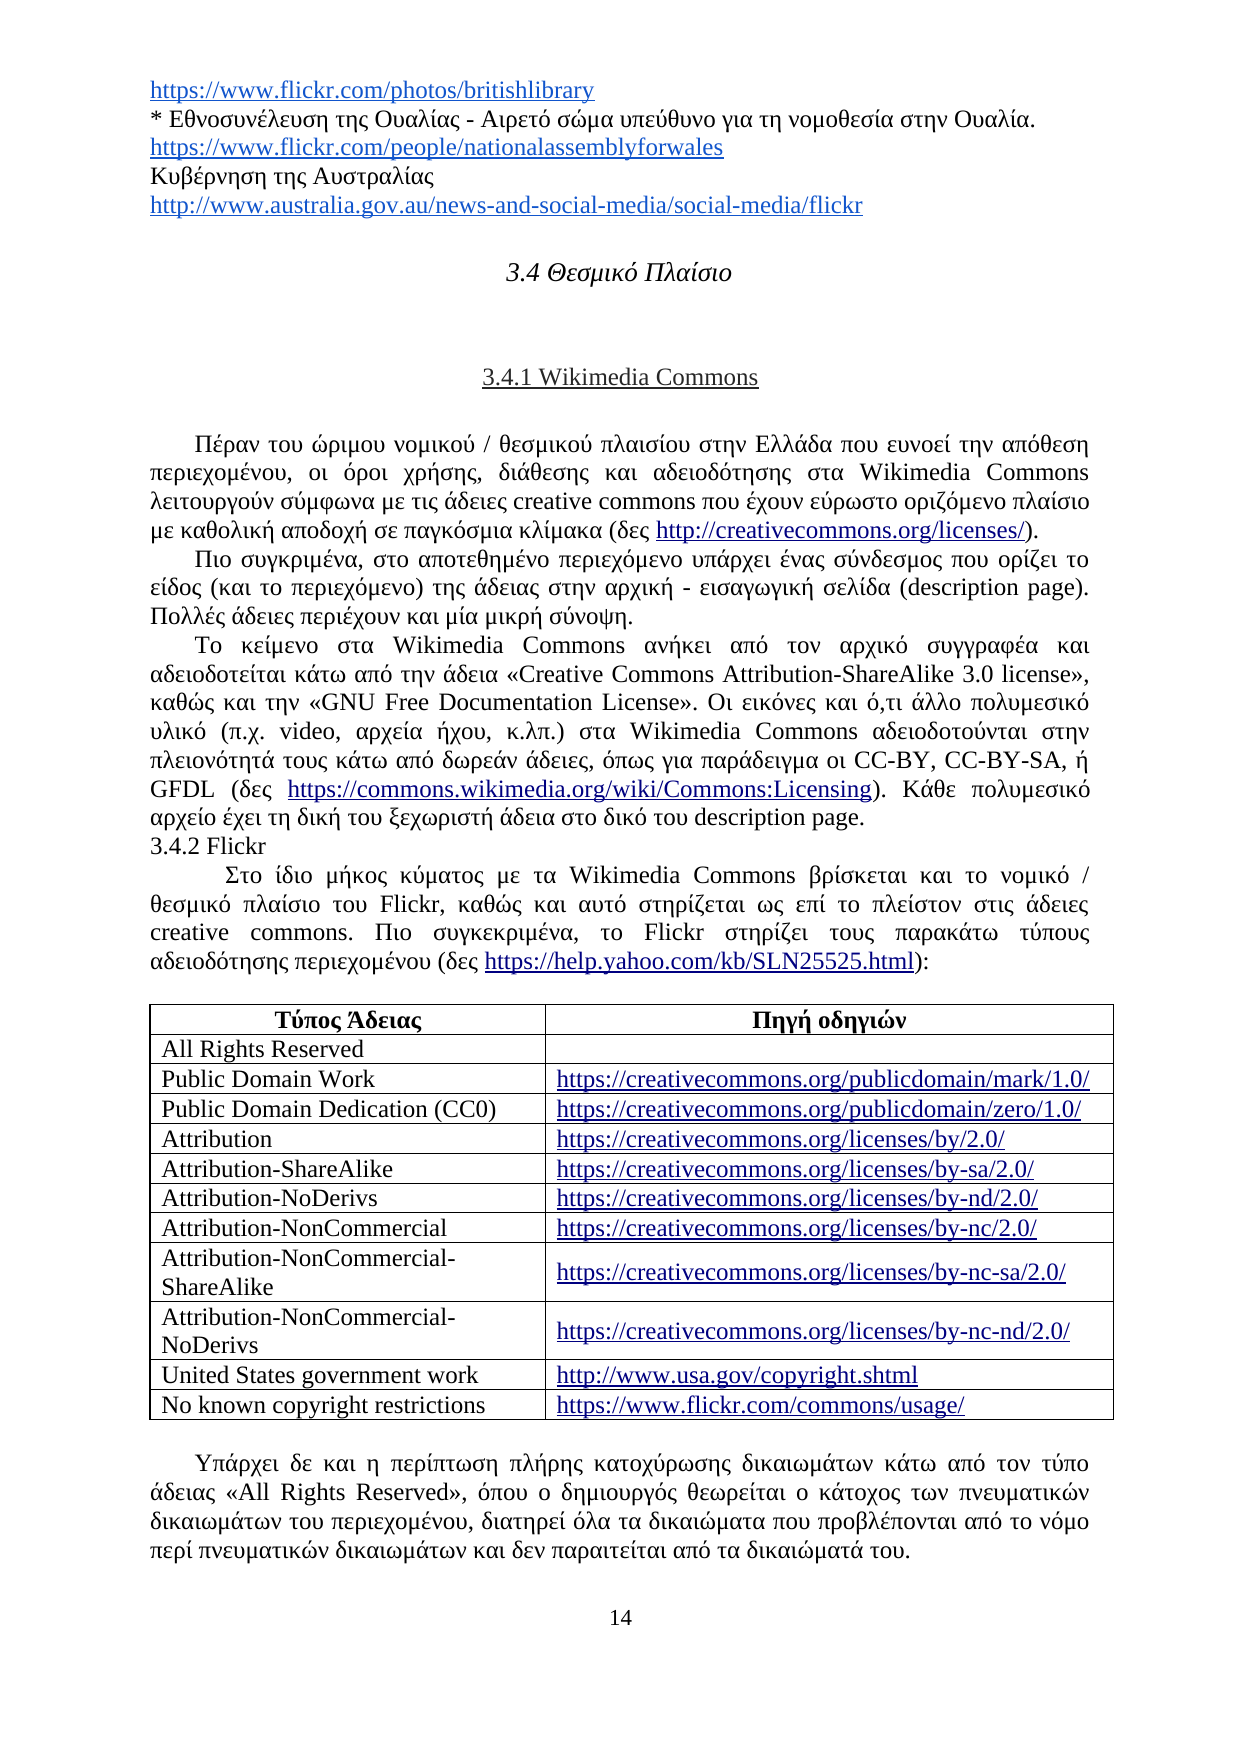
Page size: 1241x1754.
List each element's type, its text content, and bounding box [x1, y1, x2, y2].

table_cell https://www.flickr.com/commons/usage/ [546, 1390, 1113, 1419]
text https://www.flickr.com/people/nationalassemblyforwales [150, 132, 1091, 161]
table_cell United States government work [151, 1360, 545, 1389]
text Το κείμενο στα Wikimedia Commons ανήκει από τον αρχικό συγγραφέα και αδειοδοτείται κάτω από την άδεια «Creative Commons Attribution-ShareAlike 3.0 license», καθώς και την «GNU Free Documentation License». Οι εικόνες και ό,τι άλλο πολυμεσικό υλικό (π.χ. video, αρχεία ήχου, κ.λπ.) στα Wikimedia Commons αδειοδοτούνται στην πλειονότητά τους κάτω από δωρεάν άδειες, όπως για παράδειγμα οι CC-BY, CC-BY-SA, ή GFDL (δες https://commons.wikimedia.org/wiki/Commons:Licensing). Κάθε πολυμεσικό αρχείο έχει τη δική του ξεχωριστή άδεια στο δικό του description page. [150, 630, 1091, 831]
table_cell https://creativecommons.org/publicdomain/mark/1.0/ [546, 1064, 1113, 1093]
table_cell Public Domain Work [151, 1064, 545, 1093]
table_cell https://creativecommons.org/licenses/by-nc/2.0/ [546, 1213, 1113, 1242]
text Πιο συγκριμένα, στο αποτεθημένο περιεχόμενο υπάρχει ένας σύνδεσμος που ορίζει το είδος (και το περιεχόμενο) της άδειας στην αρχική - εισαγωγική σελίδα (description page). Πολλές άδειες περιέχουν και μία μικρή σύνοψη. [150, 544, 1091, 630]
table_cell [546, 1035, 1113, 1063]
table_cell Attribution-NonCommercial [151, 1213, 545, 1242]
table_cell All Rights Reserved [151, 1035, 545, 1063]
table_cell https://creativecommons.org/licenses/by-nc-nd/2.0/ [546, 1302, 1113, 1359]
text Κυβέρνηση της Αυστραλίας [150, 161, 1091, 190]
table_cell Attribution-NonCommercial-NoDerivs [151, 1302, 545, 1359]
text * Εθνοσυνέλευση της Ουαλίας - Αιρετό σώμα υπεύθυνο για τη νομοθεσία στην Ουαλία. [150, 104, 1091, 132]
text Στο ίδιο μήκος κύματος με τα Wikimedia Commons βρίσκεται και το νομικό / θεσμικό πλαίσιο του Flickr, καθώς και αυτό στηρίζεται ως επί το πλείστον στις άδειες creative commons. Πιο συγκεκριμένα, το Flickr στηρίζει τους παρακάτω τύπους αδειοδότησης περιεχομένου (δες https://help.yahoo.com/kb/SLN25525.html): [150, 860, 1091, 975]
table_cell https://creativecommons.org/licenses/by-nc-sa/2.0/ [546, 1243, 1113, 1301]
table_cell Attribution [151, 1124, 545, 1153]
table_cell https://creativecommons.org/licenses/by-nd/2.0/ [546, 1184, 1113, 1212]
subtitle 3.4 Θεσμικό Πλαίσιο [150, 256, 1091, 287]
table_header Πηγή οδηγιών [546, 1005, 1113, 1033]
table_cell Attribution-NoDerivs [151, 1184, 545, 1212]
text Πέραν του ώριμου νομικού / θεσμικού πλαισίου στην Ελλάδα που ευνοεί την απόθεση περιεχομένου, οι όροι χρήσης, διάθεσης και αδειοδότησης στα Wikimedia Commons λειτουργούν σύμφωνα με τις άδειες creative commons που έχουν εύρωστο οριζόμενο πλαίσιο με καθολική αποδοχή σε παγκόσμια κλίμακα (δες http://creativecommons.org/licenses/). [150, 429, 1091, 544]
table_cell https://creativecommons.org/licenses/by-sa/2.0/ [546, 1154, 1113, 1182]
table_cell http://www.usa.gov/copyright.shtml [546, 1360, 1113, 1389]
text Υπάρχει δε και η περίπτωση πλήρης κατοχύρωσης δικαιωμάτων κάτω από τον τύπο άδειας «All Rights Reserved», όπου ο δημιουργός θεωρείται ο κάτοχος των πνευματικών δικαιωμάτων του περιεχομένου, διατηρεί όλα τα δικαιώματα που προβλέπονται από το νόμο περί πνευματικών δικαιωμάτων και δεν παραιτείται από τα δικαιώματά του. [150, 1448, 1091, 1563]
text https://www.flickr.com/photos/britishlibrary [150, 75, 1091, 104]
table_cell Public Domain Dedication (CC0) [151, 1094, 545, 1123]
table_cell https://creativecommons.org/publicdomain/zero/1.0/ [546, 1094, 1113, 1123]
table_cell https://creativecommons.org/licenses/by/2.0/ [546, 1124, 1113, 1153]
text http://www.australia.gov.au/news-and-social-media/social-media/flickr [150, 190, 1091, 219]
table_cell No known copyright restrictions [151, 1390, 545, 1419]
table_cell Attribution-ShareAlike [151, 1154, 545, 1182]
table_cell Attribution-NonCommercial-ShareAlike [151, 1243, 545, 1301]
table_header Τύπος Άδειας [151, 1005, 545, 1033]
subtitle 3.4.1 Wikimedia Commons [150, 362, 1091, 391]
text 3.4.2 Flickr [150, 831, 1091, 860]
